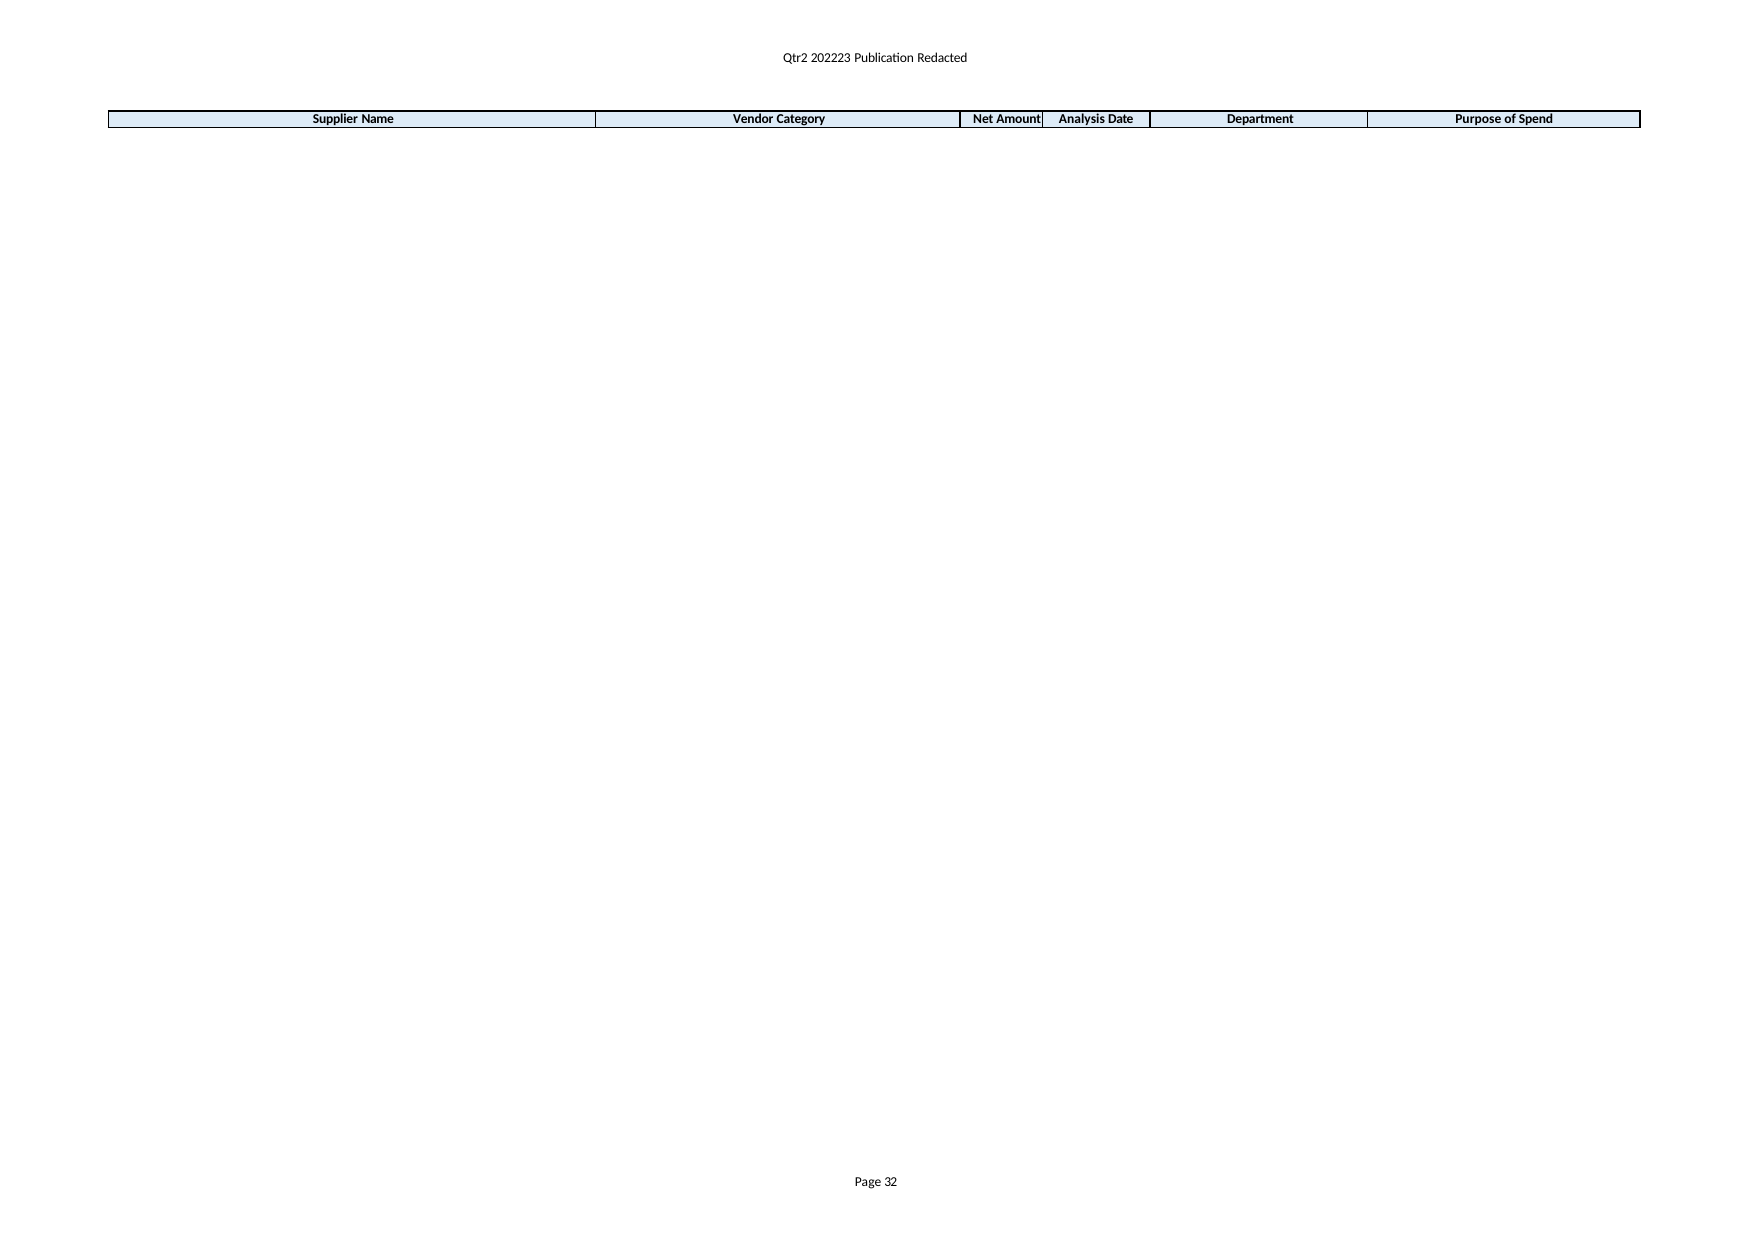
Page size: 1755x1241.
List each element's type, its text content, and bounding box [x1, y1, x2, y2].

table_header Supplier Name [109, 112, 595, 127]
table_header Vendor Category [596, 112, 959, 127]
table_header Net Amount [961, 112, 1042, 127]
table_header Purpose of Spend [1368, 112, 1639, 127]
table_header Department [1151, 112, 1367, 127]
table_header Analysis Date [1043, 112, 1149, 127]
